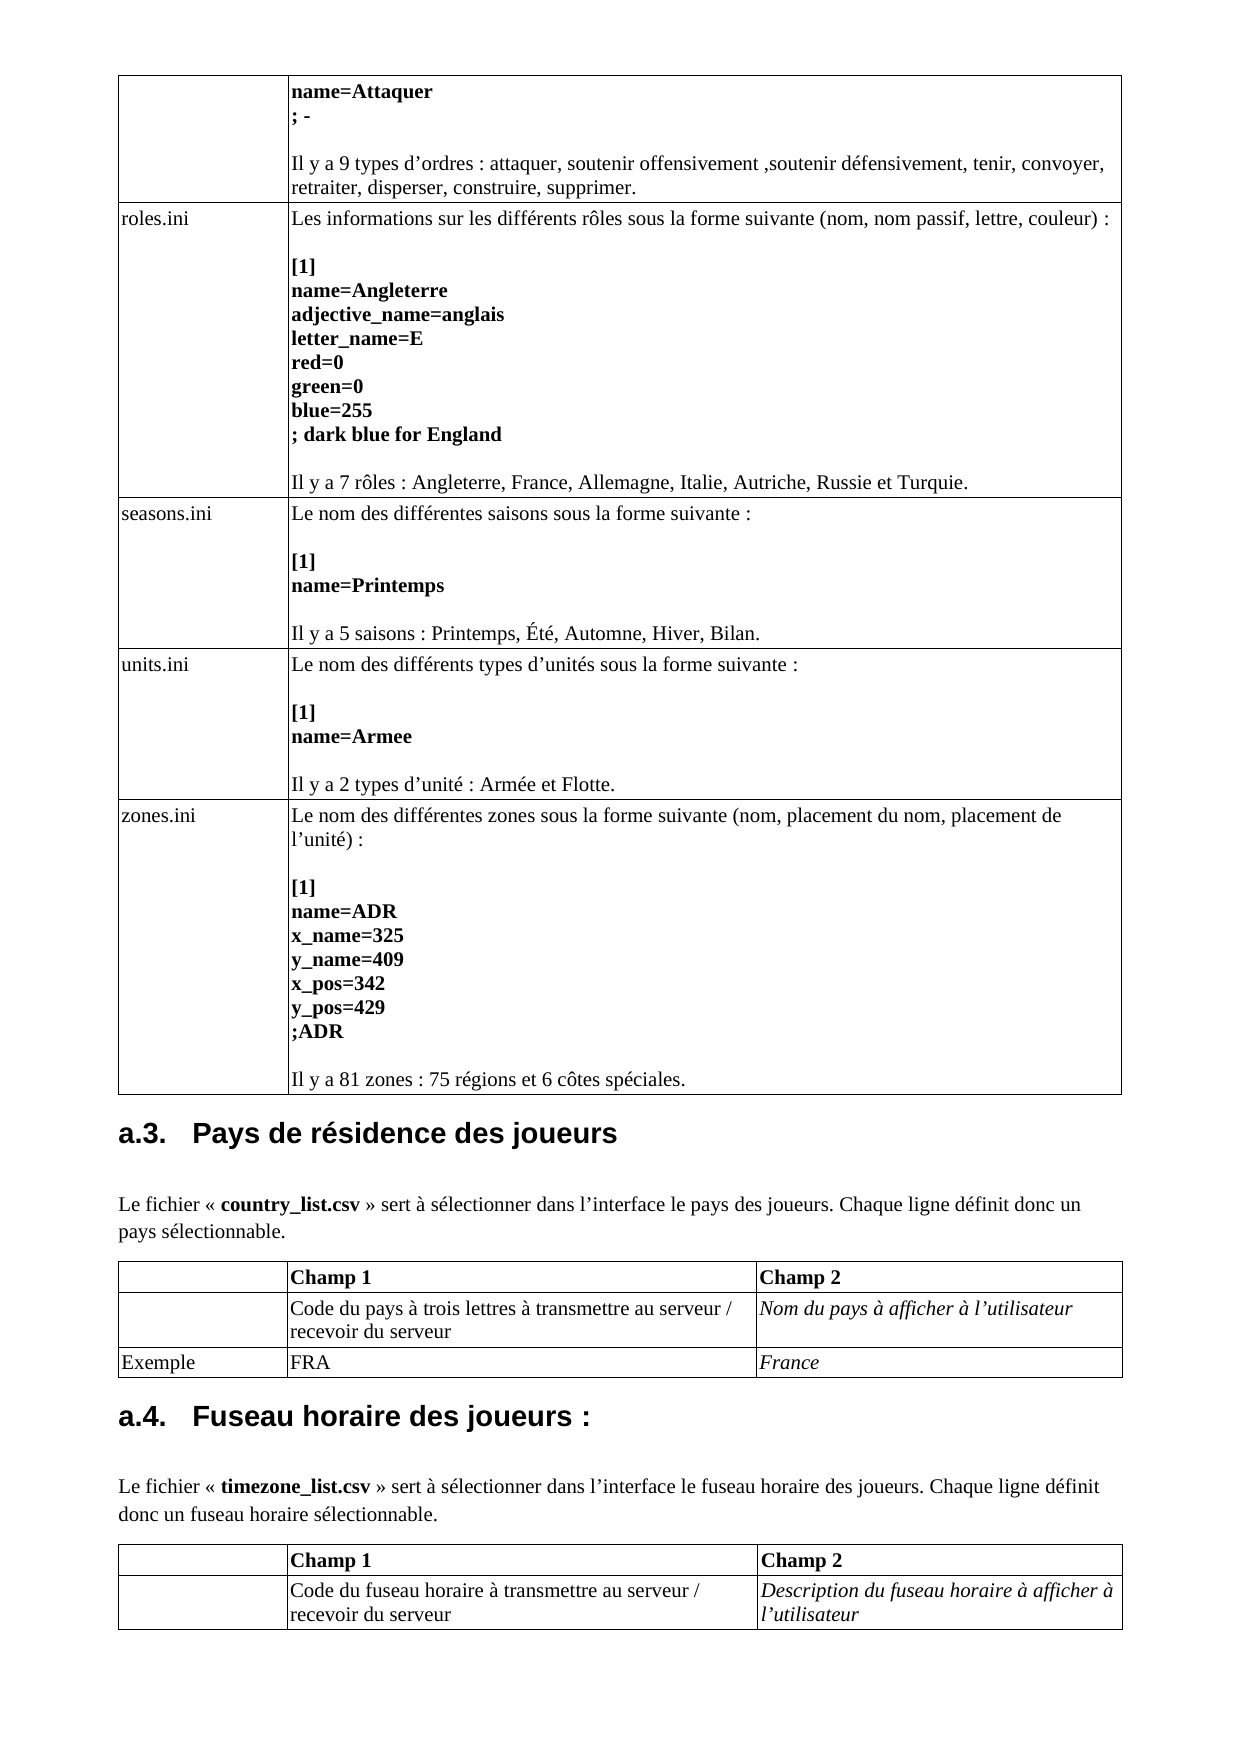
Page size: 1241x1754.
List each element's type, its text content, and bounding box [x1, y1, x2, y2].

table_cell Code du fuseau horaire à transmettre au serveur / recevoir du serveur [288, 1576, 757, 1629]
subtitle Pays de résidence des joueurs [118, 1116, 1122, 1149]
table_header Champ 2 [758, 1545, 1122, 1575]
list Fuseau horaire des joueurs : [118, 1398, 1122, 1432]
table_cell [119, 1576, 287, 1629]
table_cell zones.ini [119, 800, 288, 1094]
table_cell [119, 76, 288, 202]
table_header Champ 1 [288, 1545, 757, 1575]
table_header [119, 1545, 287, 1575]
table_cell Nom du pays à afficher à l’utilisateur [757, 1293, 1122, 1347]
table_cell Code du pays à trois lettres à transmettre au serveur / recevoir du serveur [288, 1293, 756, 1347]
table_header [119, 1262, 287, 1292]
table_cell Le nom des différents types d’unités sous la forme suivante : [1] name=Armee Il y a 2 types d’unité : Armée et Flotte. [289, 649, 1121, 799]
table_cell Le nom des différentes saisons sous la forme suivante : [1] name=Printemps Il y a 5 saisons : Printemps, Été, Automne, Hiver, Bilan. [289, 498, 1121, 648]
table_cell Description du fuseau horaire à afficher à l’utilisateur [758, 1576, 1122, 1629]
table_cell Le nom des différentes zones sous la forme suivante (nom, placement du nom, placement de l’unité) : [1] name=ADR x_name=325 y_name=409 x_pos=342 y_pos=429 ;ADR Il y a 81 zones : 75 régions et 6 côtes spéciales. [289, 800, 1121, 1094]
table_cell roles.ini [119, 203, 288, 497]
table_cell name=Attaquer ; - Il y a 9 types d’ordres : attaquer, soutenir offensivement ,soutenir défensivement, tenir, convoyer, retraiter, disperser, construire, supprimer. [289, 76, 1121, 202]
table_cell seasons.ini [119, 498, 288, 648]
text Le fichier « timezone_list.csv » sert à sélectionner dans l’interface le fuseau horaire des joueurs. Chaque ligne définit donc un fuseau horaire sélectionnable. [118, 1474, 1122, 1526]
table_cell Exemple [119, 1348, 287, 1377]
table_cell [119, 1293, 287, 1347]
table_cell France [757, 1348, 1122, 1377]
table_cell units.ini [119, 649, 288, 799]
text Le fichier « country_list.csv » sert à sélectionner dans l’interface le pays des joueurs. Chaque ligne définit donc un pays sélectionnable. [118, 1191, 1122, 1243]
table_header Champ 1 [288, 1262, 756, 1292]
table_cell FRA [288, 1348, 756, 1377]
table_cell Les informations sur les différents rôles sous la forme suivante (nom, nom passif, lettre, couleur) : [1] name=Angleterre adjective_name=anglais letter_name=E red=0 green=0 blue=255 ; dark blue for England Il y a 7 rôles : Angleterre, France, Allemagne, Italie, Autriche, Russie et Turquie. [289, 203, 1121, 497]
table_header Champ 2 [757, 1262, 1122, 1292]
